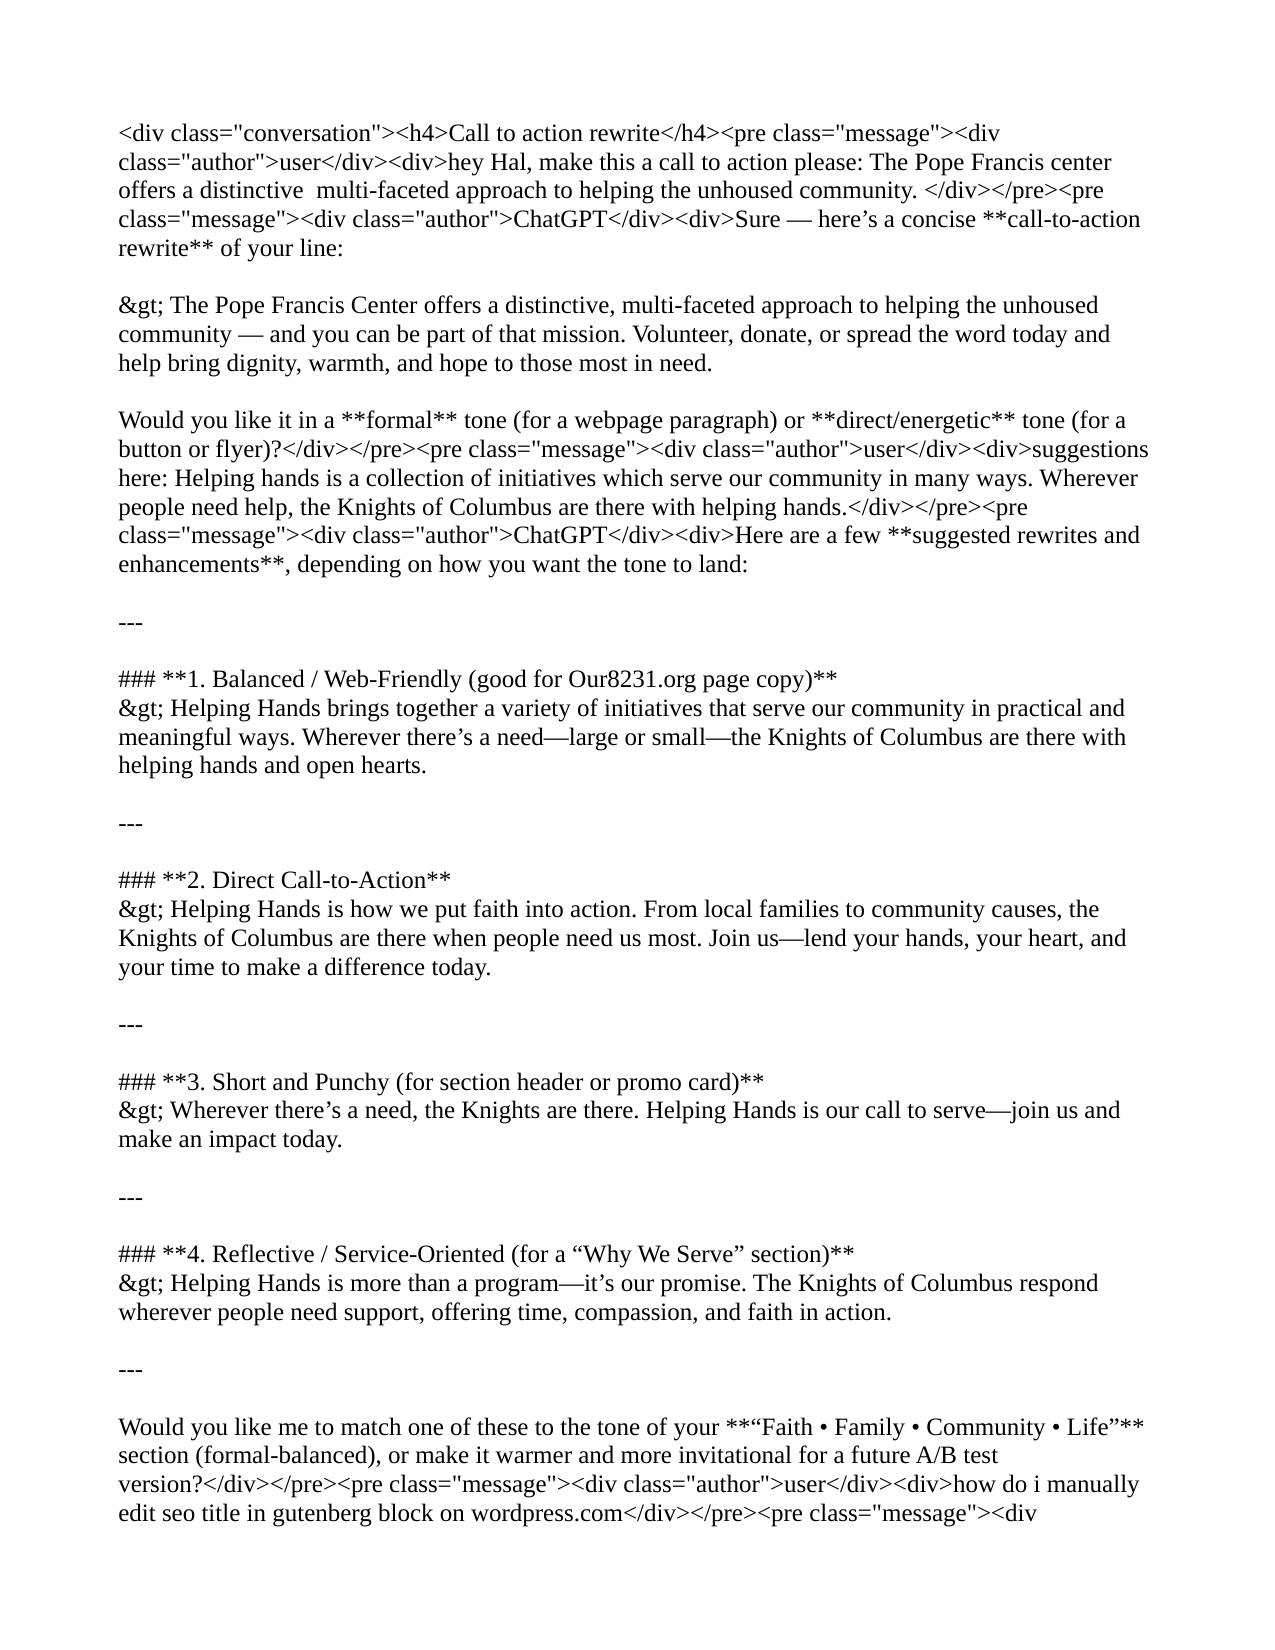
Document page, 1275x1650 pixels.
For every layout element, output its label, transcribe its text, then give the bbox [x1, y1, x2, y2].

text --- [118, 1009, 1157, 1038]
text --- [118, 1354, 1157, 1383]
text &gt; Wherever there’s a need, the Knights are there. Helping Hands is our call to serve—join us and make an impact today. [118, 1096, 1157, 1153]
text ### **1. Balanced / Web-Friendly (good for Our8231.org page copy)** [118, 664, 1157, 693]
text &gt; Helping Hands is more than a program—it’s our promise. The Knights of Columbus respond wherever people need support, offering time, compassion, and faith in action. [118, 1268, 1157, 1326]
text ### **3. Short and Punchy (for section header or promo card)** [118, 1067, 1157, 1096]
text &gt; The Pope Francis Center offers a distinctive, multi-faceted approach to helping the unhoused community — and you can be part of that mission. Volunteer, donate, or spread the word today and help bring dignity, warmth, and hope to those most in need. [118, 291, 1157, 377]
text --- [118, 808, 1157, 837]
text ### **2. Direct Call-to-Action** [118, 866, 1157, 894]
text Would you like me to match one of these to the tone of your **“Faith • Family • Community • Life”** section (formal-balanced), or make it warmer and more invitational for a future A/B test version?</div></pre><pre class="message"><div class="author">user</div><div>how do i manually edit seo title in gutenberg block on wordpress.com</div></pre><pre class="message"><div [118, 1412, 1157, 1527]
text <div class="conversation"><h4>Call to action rewrite</h4><pre class="message"><div class="author">user</div><div>hey Hal, make this a call to action please: The Pope Francis center offers a distinctive multi-faceted approach to helping the unhoused community. </div></pre><pre class="message"><div class="author">ChatGPT</div><div>Sure — here’s a concise **call-to-action rewrite** of your line: [118, 118, 1157, 262]
text &gt; Helping Hands is how we put faith into action. From local families to community causes, the Knights of Columbus are there when people need us most. Join us—lend your hands, your heart, and your time to make a difference today. [118, 894, 1157, 981]
text &gt; Helping Hands brings together a variety of initiatives that serve our community in practical and meaningful ways. Wherever there’s a need—large or small—the Knights of Columbus are there with helping hands and open hearts. [118, 693, 1157, 779]
text Would you like it in a **formal** tone (for a webpage paragraph) or **direct/energetic** tone (for a button or flyer)?</div></pre><pre class="message"><div class="author">user</div><div>suggestions here: Helping hands is a collection of initiatives which serve our community in many ways. Wherever people need help, the Knights of Columbus are there with helping hands.</div></pre><pre class="message"><div class="author">ChatGPT</div><div>Here are a few **suggested rewrites and enhancements**, depending on how you want the tone to land: [118, 406, 1157, 578]
text --- [118, 607, 1157, 636]
text ### **4. Reflective / Service-Oriented (for a “Why We Serve” section)** [118, 1239, 1157, 1268]
text --- [118, 1182, 1157, 1211]
